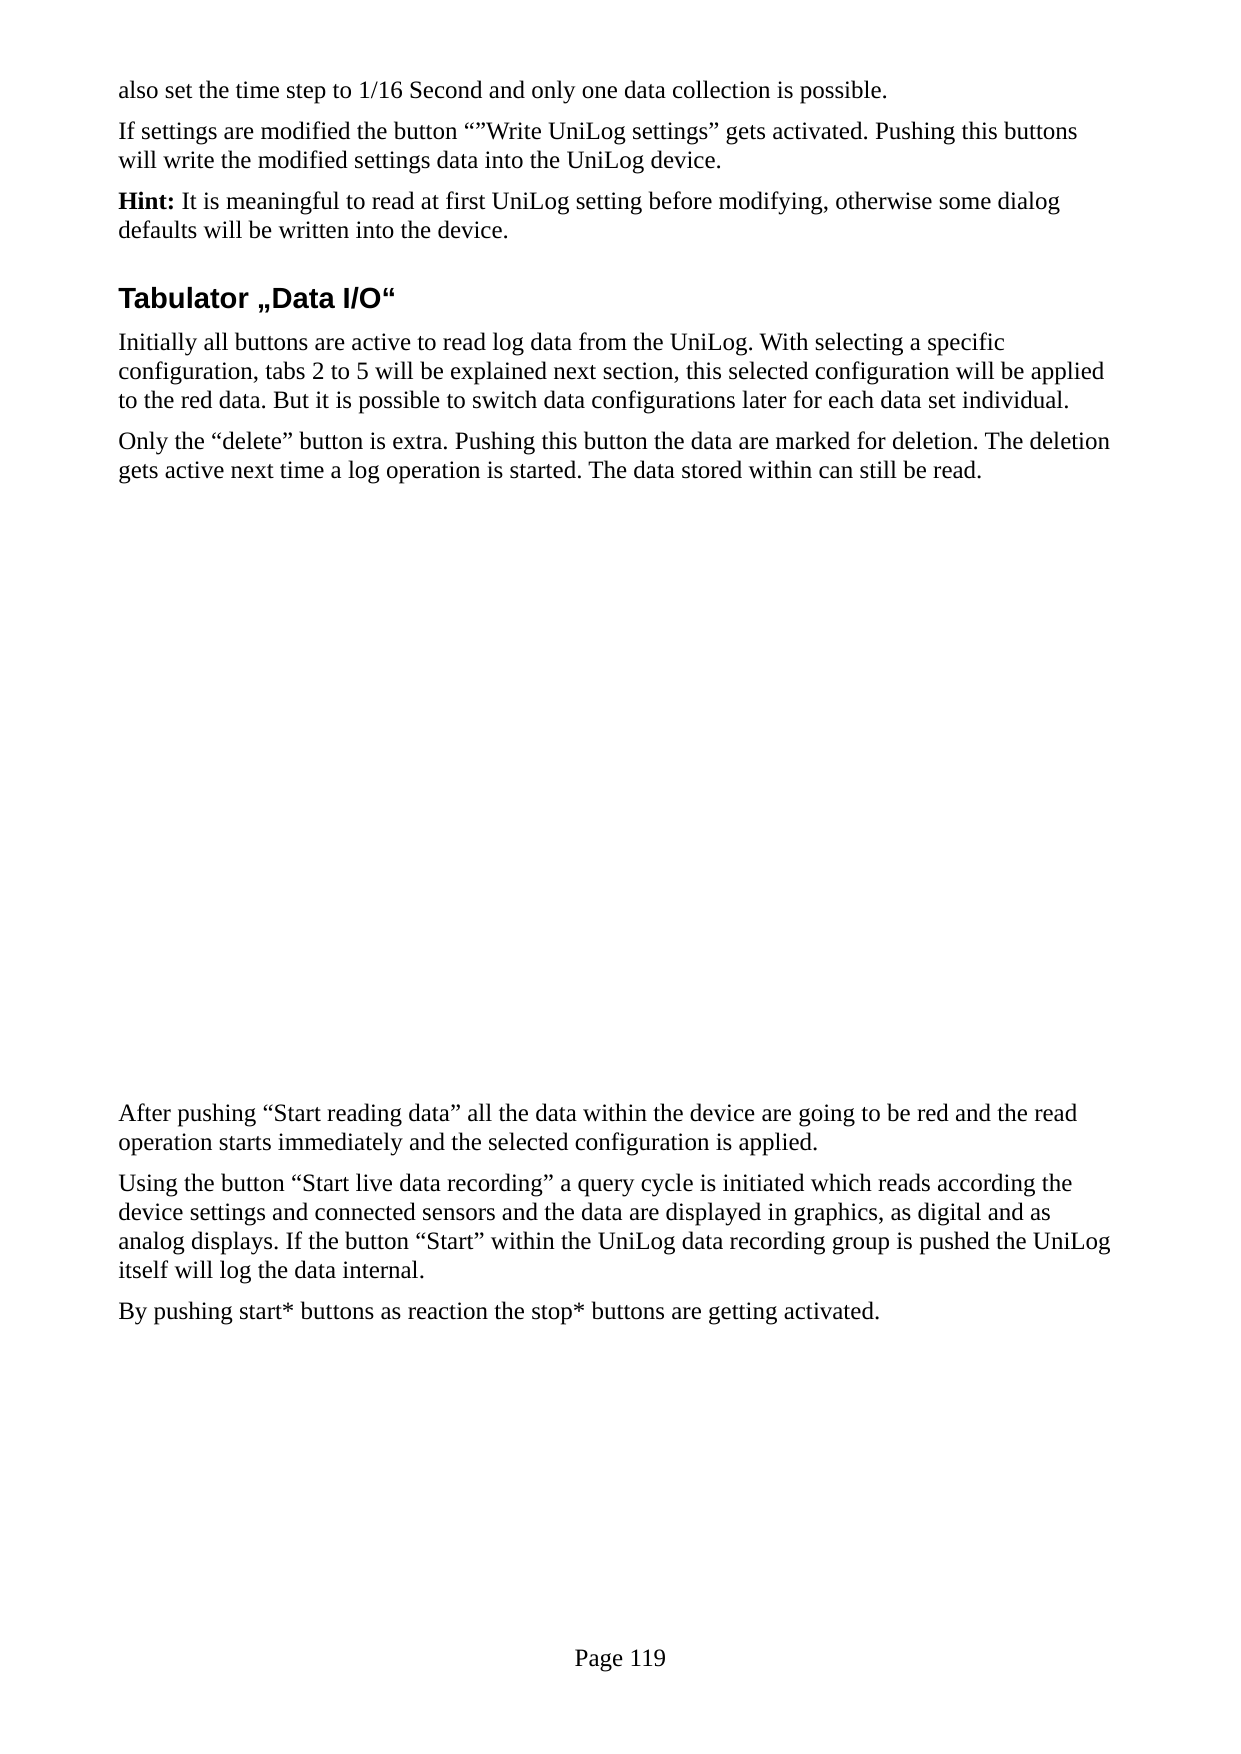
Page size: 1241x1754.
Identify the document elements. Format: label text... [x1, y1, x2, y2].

text Using the button “Start live data recording” a query cycle is initiated which reads according the device settings and connected sensors and the data are displayed in graphics, as digital and as analog displays. If the button “Start” within the UniLog data recording group is pushed the UniLog itself will log the data internal. [118, 1168, 1122, 1283]
text Hint: It is meaningful to read at first UniLog setting before modifying, otherwise some dialog defaults will be written into the device. [118, 186, 1122, 244]
text If settings are modified the button “”Write UniLog settings” gets activated. Pushing this buttons will write the modified settings data into the UniLog device. [118, 116, 1122, 174]
text After pushing “Start reading data” all the data within the device are going to be red and the read operation starts immediately and the selected configuration is applied. [118, 1098, 1122, 1156]
text also set the time step to 1/16 Second and only one data collection is possible. [118, 75, 1122, 104]
text By pushing start* buttons as reaction the stop* buttons are getting activated. [118, 1296, 1122, 1325]
text Only the “delete” button is extra. Pushing this button the data are marked for deletion. The deletion gets active next time a log operation is started. The data stored within can still be read. [118, 426, 1122, 483]
text Initially all buttons are active to read log data from the UniLog. With selecting a specific configuration, tabs 2 to 5 will be explained next section, this selected configuration will be applied to the red data. But it is possible to switch data configurations later for each data set individual. [118, 327, 1122, 413]
subtitle Tabulator „Data I/O“ [118, 281, 1122, 315]
